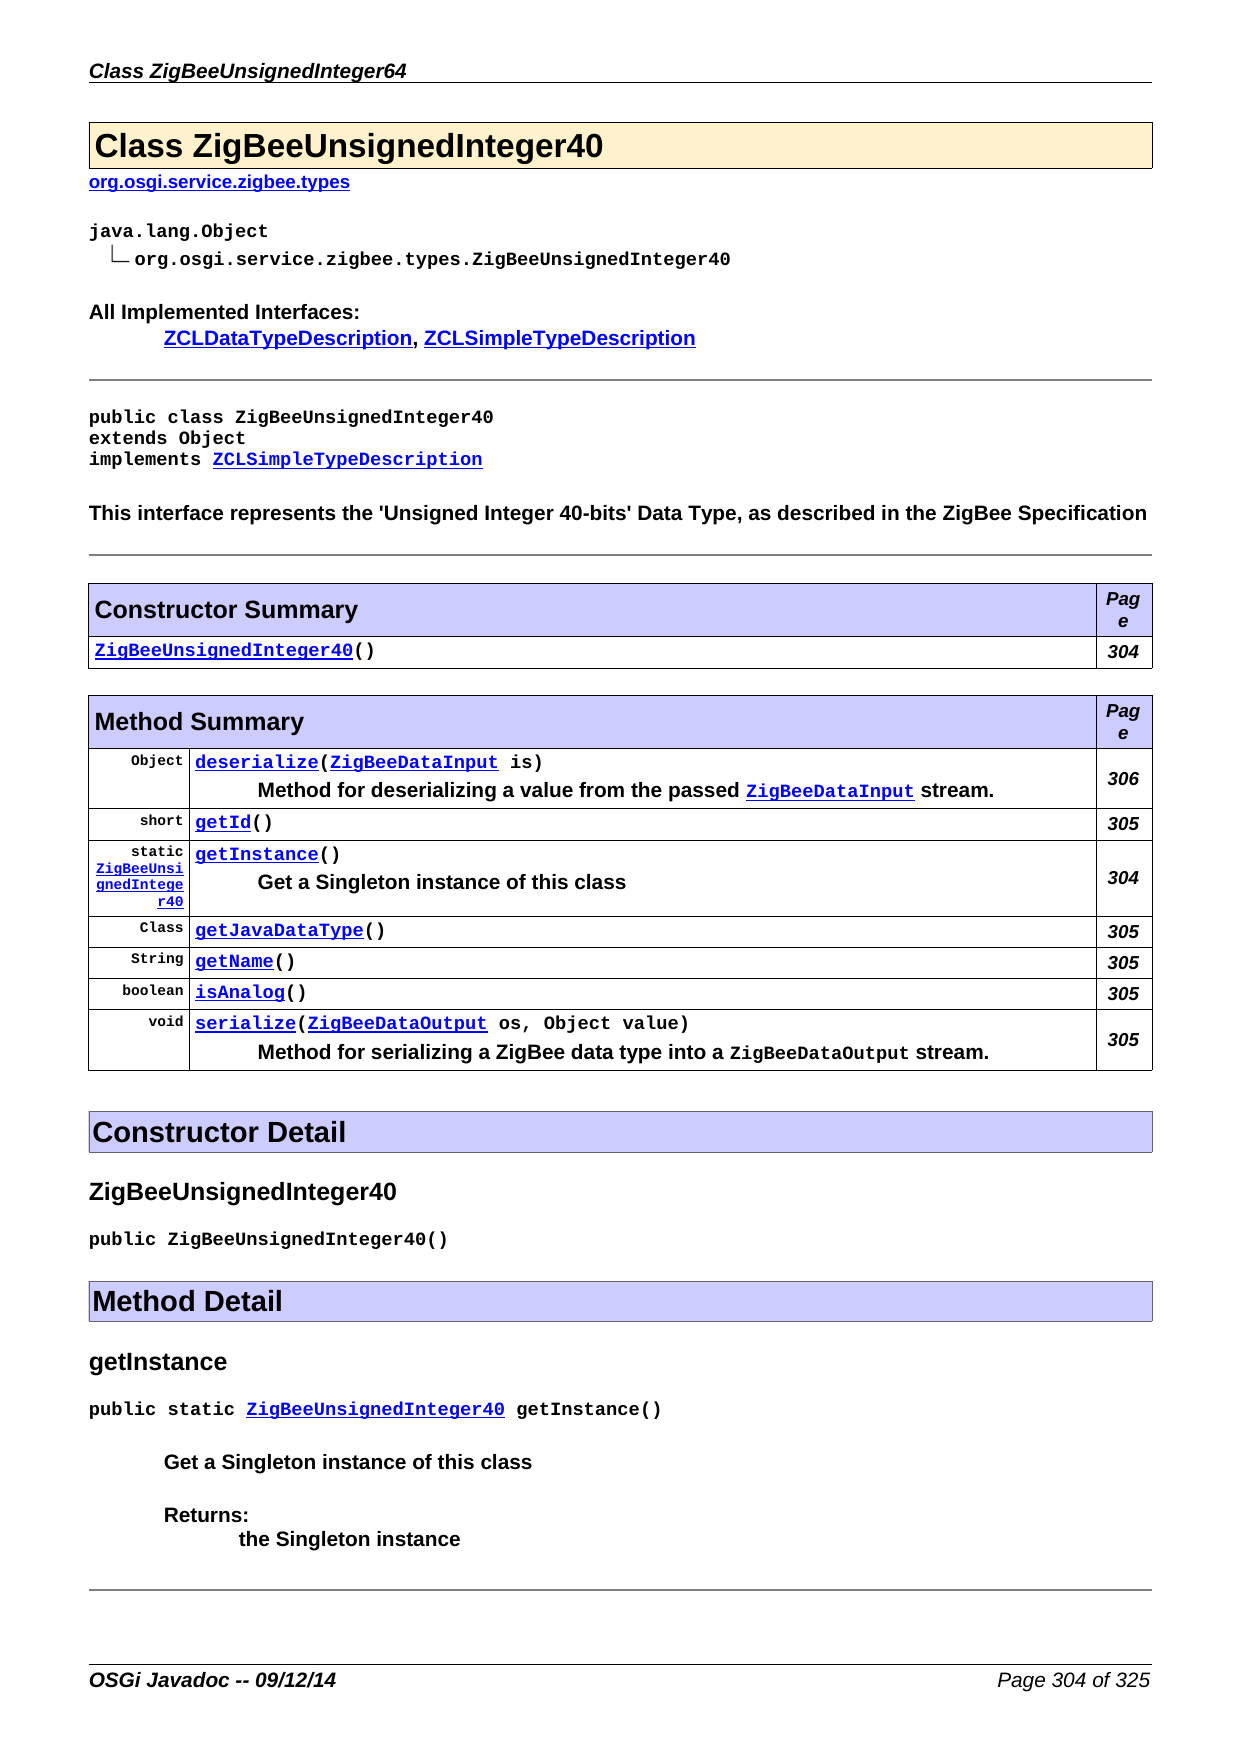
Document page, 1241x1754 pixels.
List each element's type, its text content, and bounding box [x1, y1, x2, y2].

text Returns: [163, 1503, 1152, 1527]
picture [111, 243, 135, 266]
table_cell ZigBeeUnsignedInteger40() [89, 637, 1096, 667]
text public class ZigBeeUnsignedInteger40 [88, 408, 1152, 429]
table_cell isAnalog() [190, 979, 1096, 1009]
table_cell serialize(ZigBeeDataOutput os, Object value) Method for serializing a ZigBee data type into a ZigBeeDataOutput stream. [190, 1010, 1096, 1069]
table_cell 306 [1097, 809, 1152, 839]
text public static ZigBeeUnsignedInteger40 getInstance() [88, 1400, 1152, 1421]
text extends Object [88, 429, 1152, 450]
text This interface represents the 'Unsigned Integer 40-bits' Data Type, as described in the ZigBee Specification [88, 501, 1152, 524]
text Get a Singleton instance of this class [163, 1450, 1152, 1474]
table_header Method Summary [89, 696, 1096, 748]
table_header Page [1097, 584, 1152, 636]
table_header Page [1097, 696, 1152, 748]
table_cell getId() [190, 809, 1096, 839]
table_cell 305 [1097, 637, 1152, 667]
table_cell getJavaDataType() [190, 917, 1096, 947]
subtitle ZigBeeUnsignedInteger40 [88, 1177, 1152, 1206]
table_cell 306 [1097, 1010, 1152, 1069]
table_header Constructor Summary [89, 584, 1096, 636]
text public ZigBeeUnsignedInteger40() [88, 1230, 1152, 1251]
table_cell getInstance() Get a Singleton instance of this class [190, 841, 1096, 916]
table_cell boolean [89, 979, 189, 1009]
text org.osgi.service.zigbee.types.ZigBeeUnsignedInteger40 [88, 243, 1152, 271]
subtitle Class ZigBeeUnsignedInteger40 [90, 123, 1152, 168]
table_cell 305 [1097, 841, 1152, 916]
table_cell 307 [1097, 749, 1152, 808]
subtitle All Implemented Interfaces: [88, 300, 1152, 324]
table_cell Class [89, 917, 189, 947]
table_cell Object [89, 749, 189, 808]
text ZCLDataTypeDescription, ZCLSimpleTypeDescription [163, 326, 1152, 350]
table_cell 306 [1097, 979, 1152, 1009]
text implements ZCLSimpleTypeDescription [88, 450, 1152, 471]
table_cell 306 [1097, 948, 1152, 978]
text the Singleton instance [238, 1527, 1152, 1551]
text org.osgi.service.zigbee.types [88, 171, 1152, 193]
text java.lang.Object [88, 222, 1152, 243]
table_cell String [89, 948, 189, 978]
table_cell short [89, 809, 189, 839]
table_cell getName() [190, 948, 1096, 978]
table_cell static ZigBeeUnsignedInteger40 [89, 841, 189, 916]
table_cell deserialize(ZigBeeDataInput is) Method for deserializing a value from the passed ZigBeeDataInput stream. [190, 749, 1096, 808]
subtitle Constructor Detail [90, 1112, 1152, 1152]
subtitle getInstance [88, 1347, 1152, 1376]
table_cell 306 [1097, 917, 1152, 947]
subtitle Method Detail [90, 1282, 1152, 1321]
table_cell void [89, 1010, 189, 1069]
